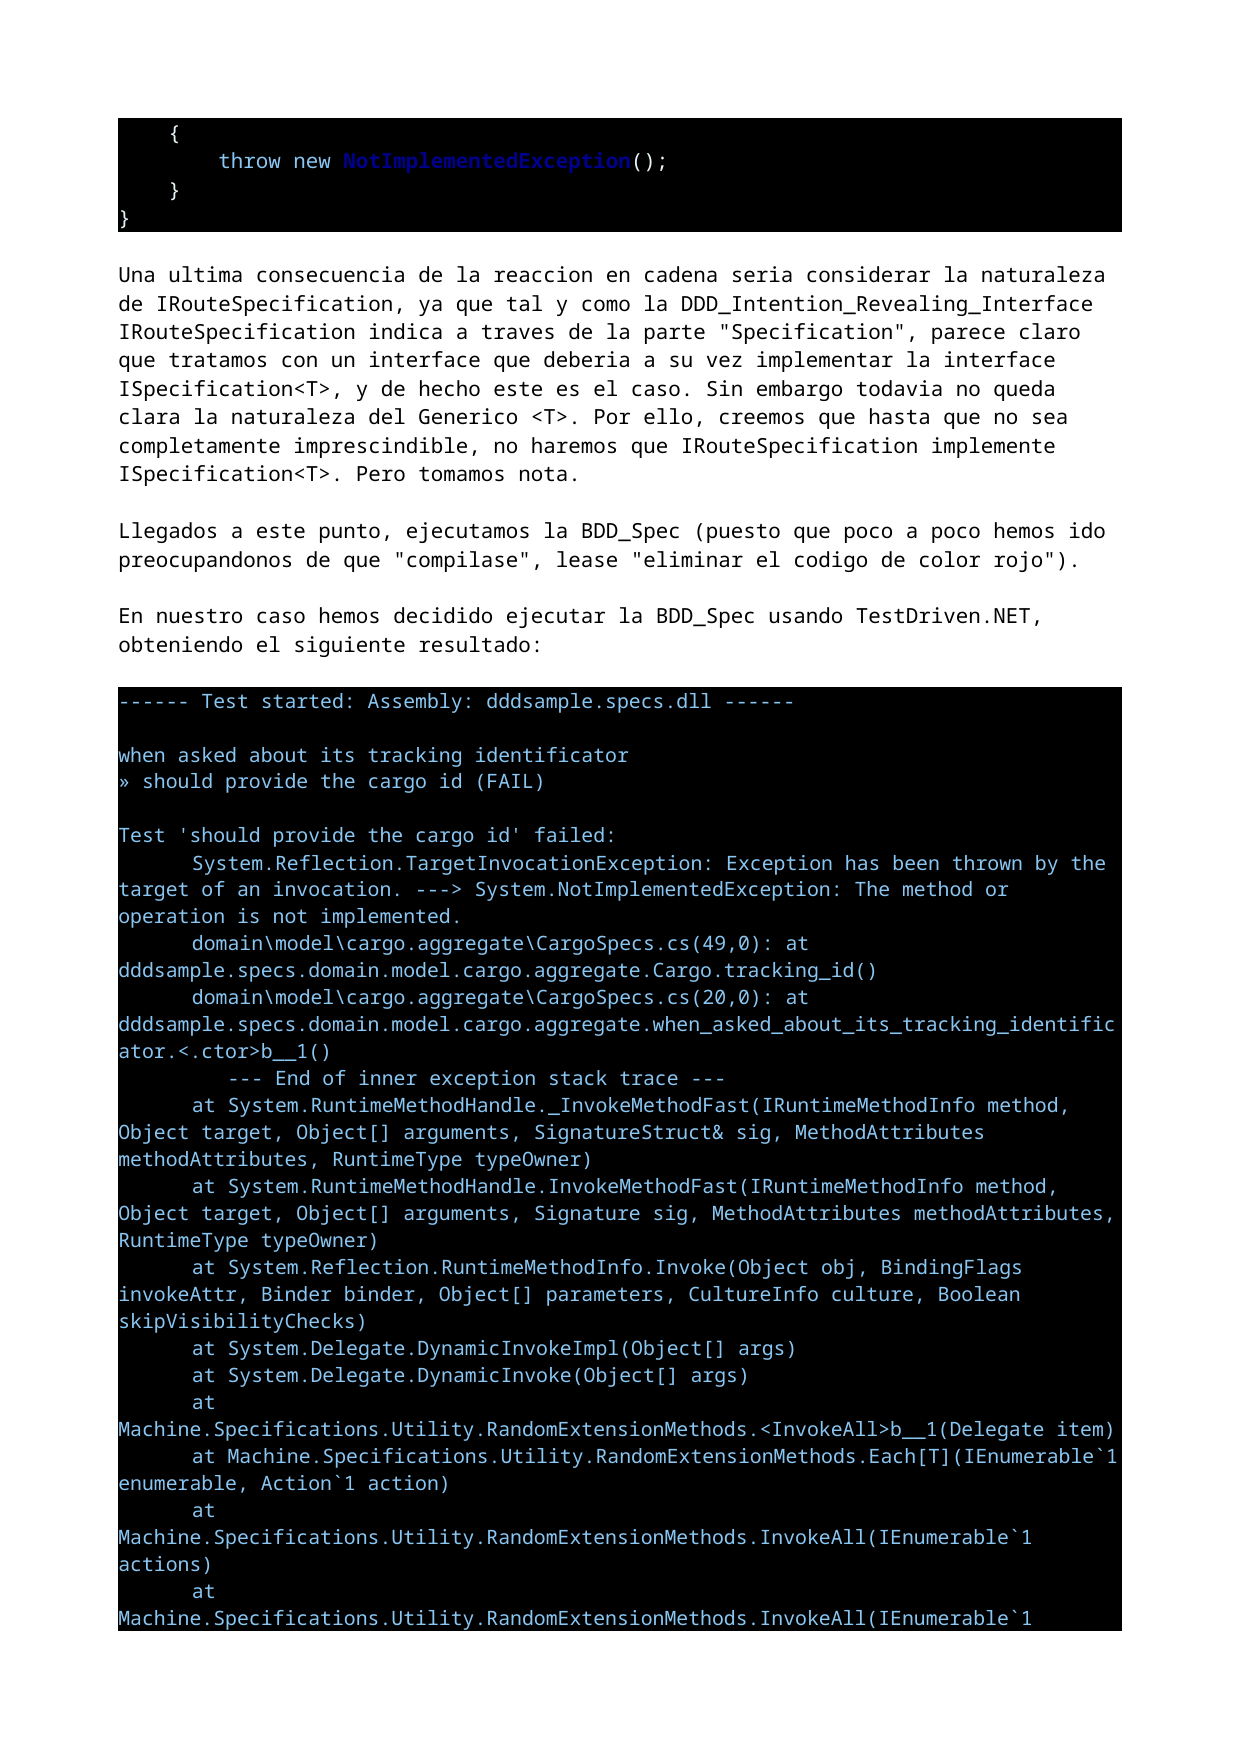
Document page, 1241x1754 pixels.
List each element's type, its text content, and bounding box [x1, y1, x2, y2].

text Llegados a este punto, ejecutamos la BDD_Spec (puesto que poco a poco hemos ido preocupandonos de que "compilase", lease "eliminar el codigo de color rojo"). [118, 516, 1122, 573]
text » should provide the cargo id (FAIL) [118, 768, 1122, 795]
text at Machine.Specifications.Utility.RandomExtensionMethods.Each[T](IEnumerable`1 enumerable, Action`1 action) [118, 1442, 1122, 1496]
text at System.Reflection.RuntimeMethodInfo.Invoke(Object obj, BindingFlags invokeAttr, Binder binder, Object[] parameters, CultureInfo culture, Boolean skipVisibilityChecks) [118, 1253, 1122, 1334]
text at Machine.Specifications.Utility.RandomExtensionMethods.InvokeAll(IEnumerable`1 [118, 1577, 1122, 1631]
text throw new NotImplementedException(); [118, 147, 1122, 175]
text at Machine.Specifications.Utility.RandomExtensionMethods.InvokeAll(IEnumerable`1 actions) [118, 1496, 1122, 1577]
text System.Reflection.TargetInvocationException: Exception has been thrown by the target of an invocation. ---> System.NotImplementedException: The method or operation is not implemented. [118, 849, 1122, 930]
text domain\model\cargo.aggregate\CargoSpecs.cs(49,0): at dddsample.specs.domain.model.cargo.aggregate.Cargo.tracking_id() [118, 930, 1122, 984]
text when asked about its tracking identificator [118, 741, 1122, 768]
text domain\model\cargo.aggregate\CargoSpecs.cs(20,0): at dddsample.specs.domain.model.cargo.aggregate.when_asked_about_its_tracking_identificator.<.ctor>b__1() [118, 984, 1122, 1064]
text Una ultima consecuencia de la reaccion en cadena seria considerar la naturaleza de IRouteSpecification, ya que tal y como la DDD_Intention_Revealing_Interface IRouteSpecification indica a traves de la parte "Specification", parece claro que tratamos con un interface que deberia a su vez implementar la interface ISpecification<T>, y de hecho este es el caso. Sin embargo todavia no queda clara la naturaleza del Generico <T>. Por ello, creemos que hasta que no sea completamente imprescindible, no haremos que IRouteSpecification implemente ISpecification<T>. Pero tomamos nota. [118, 260, 1122, 488]
text at System.RuntimeMethodHandle._InvokeMethodFast(IRuntimeMethodInfo method, Object target, Object[] arguments, SignatureStruct& sig, MethodAttributes methodAttributes, RuntimeType typeOwner) [118, 1092, 1122, 1172]
text { [118, 118, 1122, 147]
text at Machine.Specifications.Utility.RandomExtensionMethods.<InvokeAll>b__1(Delegate item) [118, 1388, 1122, 1442]
text at System.Delegate.DynamicInvoke(Object[] args) [118, 1361, 1122, 1388]
text Test 'should provide the cargo id' failed: [118, 822, 1122, 849]
text at System.Delegate.DynamicInvokeImpl(Object[] args) [118, 1334, 1122, 1361]
text } [118, 203, 1122, 232]
text } [118, 175, 1122, 203]
text at System.RuntimeMethodHandle.InvokeMethodFast(IRuntimeMethodInfo method, Object target, Object[] arguments, Signature sig, MethodAttributes methodAttributes, RuntimeType typeOwner) [118, 1172, 1122, 1253]
text En nuestro caso hemos decidido ejecutar la BDD_Spec usando TestDriven.NET, obteniendo el siguiente resultado: [118, 602, 1122, 658]
text ------ Test started: Assembly: dddsample.specs.dll ------ [118, 687, 1122, 714]
text --- End of inner exception stack trace --- [118, 1064, 1122, 1092]
